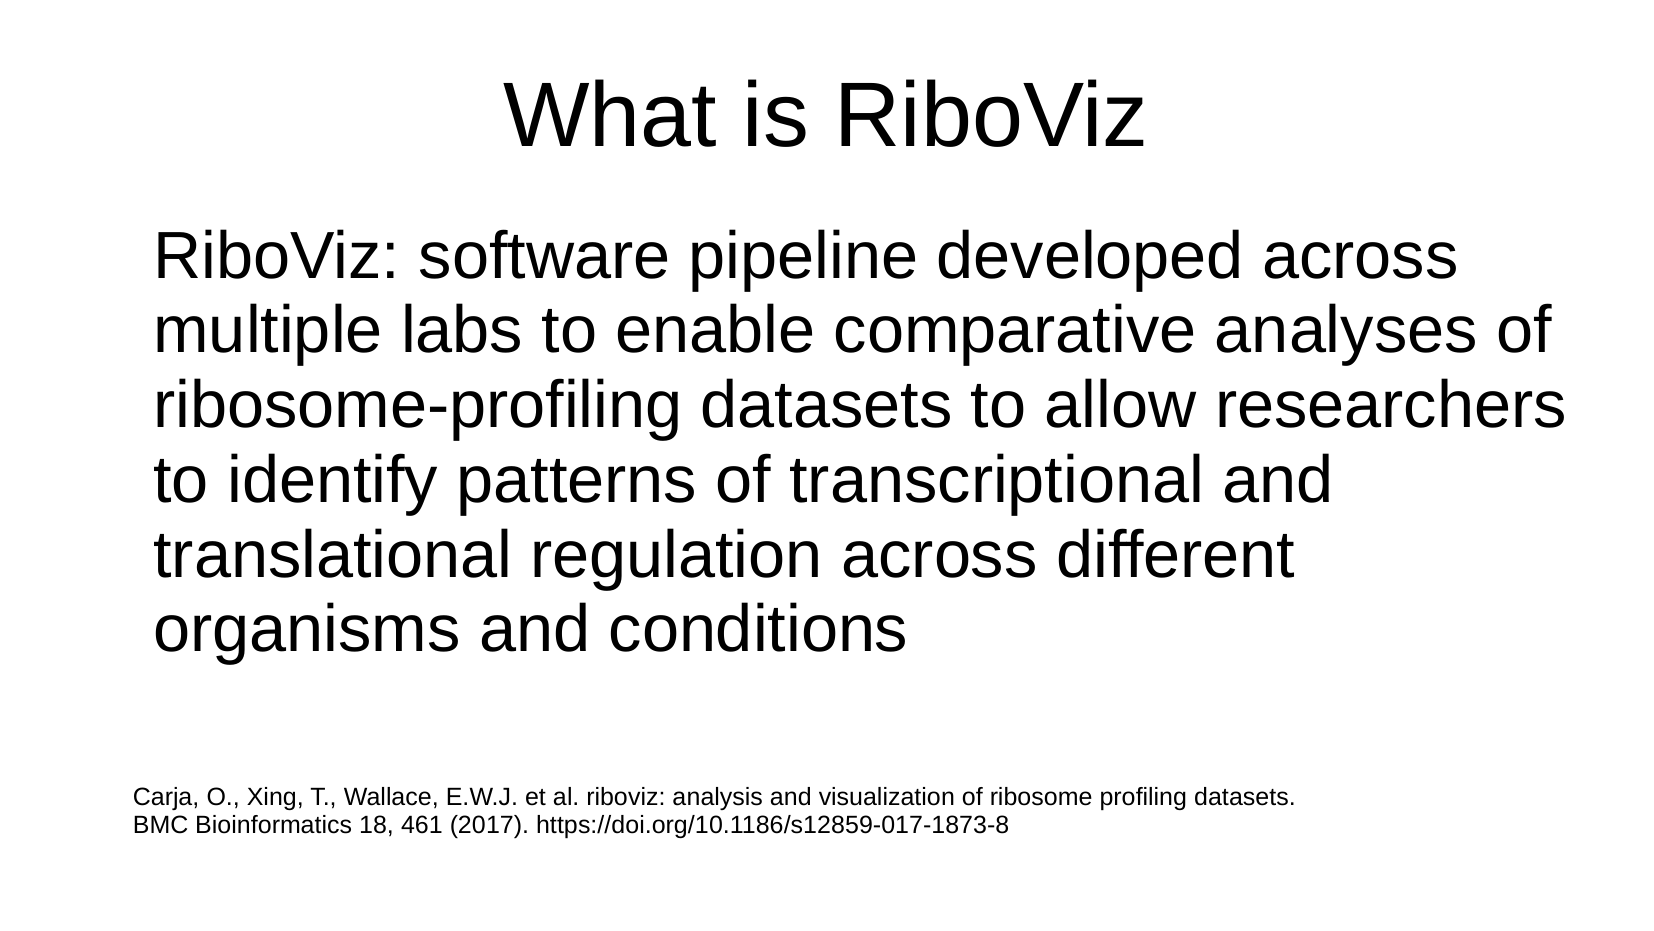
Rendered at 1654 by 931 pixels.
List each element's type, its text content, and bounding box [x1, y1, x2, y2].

text_box Carja, O., Xing, T., Wallace, E.W.J. et al. riboviz: analysis and visualization of ribosome profiling datasets. BMC Bioinformatics 18, 461 (2017). https://doi.org/10.1186/s12859-017-1873-8 [118, 775, 1323, 847]
list RiboViz: software pipeline developed across multiple labs to enable comparative analyses of ribosome-profiling datasets to allow researchers to identify patterns of transcriptional and translational regulation across different organisms and conditions [82, 217, 1571, 758]
title What is RiboViz [82, 37, 1571, 193]
